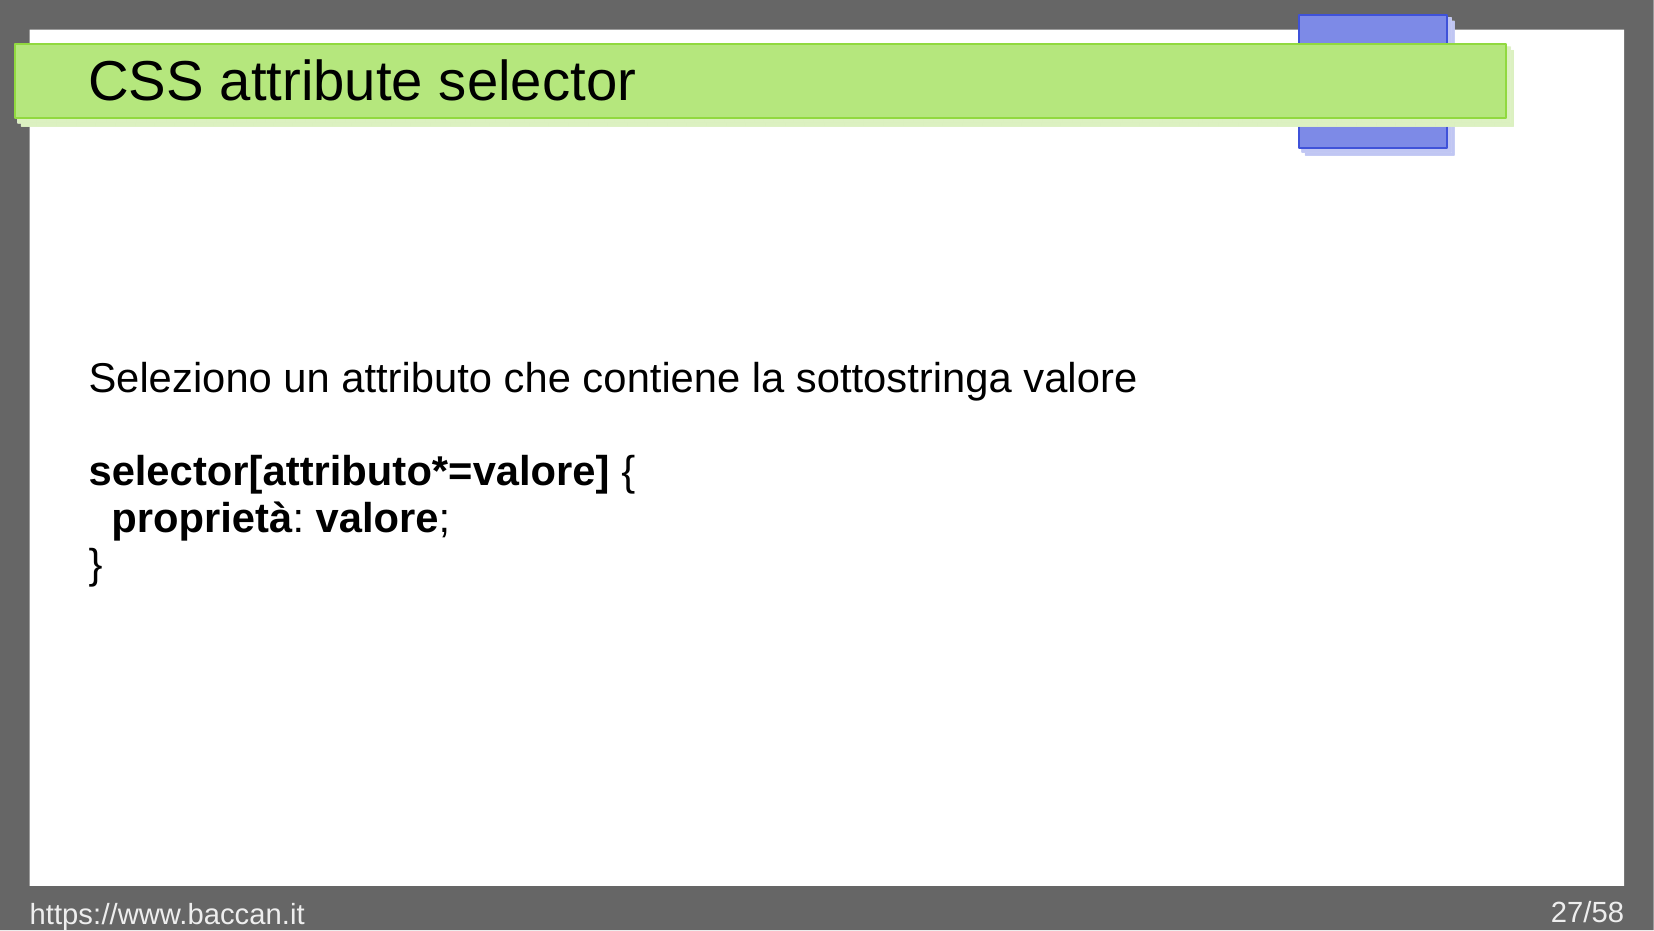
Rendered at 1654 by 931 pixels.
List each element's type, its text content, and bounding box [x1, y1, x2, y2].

text_box Seleziono un attributo che contiene la sottostringa valore selector[attributo*=valore] { proprietà: valore; } [88, 169, 1565, 820]
title CSS attribute selector [88, 44, 1506, 119]
